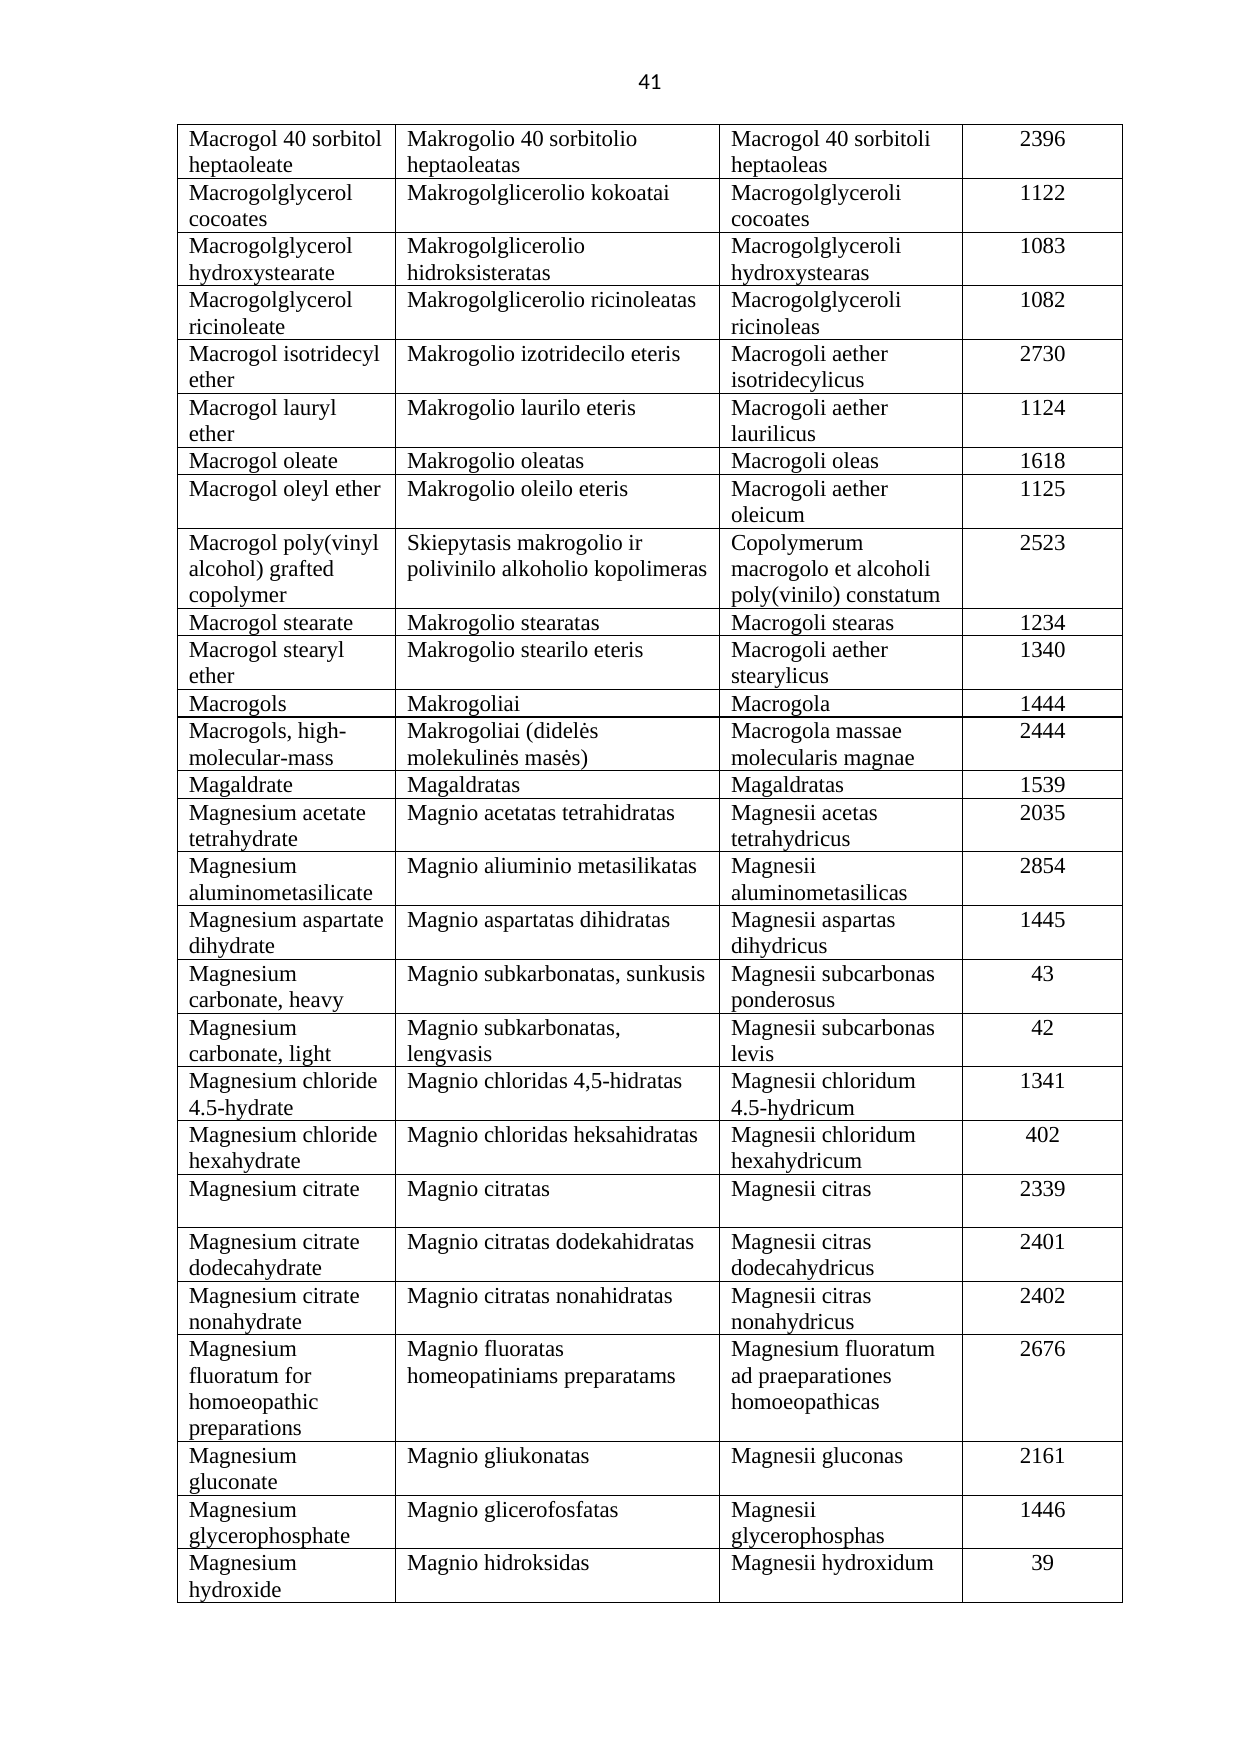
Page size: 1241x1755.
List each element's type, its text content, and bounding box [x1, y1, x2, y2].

table_cell Macrogol stearate [178, 609, 395, 635]
table_cell Macrogol poly(vinyl alcohol) grafted copolymer [178, 529, 395, 608]
table_cell Makrogolio stearilo eteris [396, 636, 719, 689]
table_cell Magnesium aluminometasilicate [178, 852, 395, 905]
table_cell Magnesii citras nonahydricus [720, 1282, 962, 1334]
table_cell 2676 [963, 1335, 1122, 1441]
table_cell Macrogoli oleas [720, 448, 962, 474]
table_cell Magnesium citrate nonahydrate [178, 1282, 395, 1334]
table_cell 1446 [963, 1496, 1122, 1548]
table_cell Skiepytasis makrogolio ir polivinilo alkoholio kopolimeras [396, 529, 719, 608]
table_cell 2854 [963, 852, 1122, 905]
table_cell Magnesium citrate dodecahydrate [178, 1228, 395, 1281]
table_cell Macrogolglycerol cocoates [178, 179, 395, 232]
table_cell 1125 [963, 475, 1122, 528]
table_cell Magnesium glycerophosphate [178, 1496, 395, 1548]
table_cell 42 [963, 1014, 1122, 1066]
table_cell 1234 [963, 609, 1122, 635]
table_cell Magnio citratas dodekahidratas [396, 1228, 719, 1281]
table_cell Magnesium aspartate dihydrate [178, 906, 395, 959]
table_cell Makrogolglicerolio hidroksisteratas [396, 233, 719, 285]
table_cell Macrogol lauryl ether [178, 394, 395, 447]
table_cell Macrogolglyceroli hydroxystearas [720, 233, 962, 285]
table_cell 1445 [963, 906, 1122, 959]
table_cell Magnesium fluoratum ad praeparationes homoeopathicas [720, 1335, 962, 1441]
table_cell 2401 [963, 1228, 1122, 1281]
table_cell Magnio chloridas heksahidratas [396, 1121, 719, 1174]
table_cell Magnio hidroksidas [396, 1549, 719, 1602]
table_cell Magaldrate [178, 771, 395, 797]
table_cell 2396 [963, 125, 1122, 178]
table_cell Macrogolglyceroli ricinoleas [720, 286, 962, 339]
table_cell Magnesii aluminometasilicas [720, 852, 962, 905]
table_cell Makrogolio laurilo eteris [396, 394, 719, 447]
table_cell 2035 [963, 799, 1122, 851]
table_cell Magnesium fluoratum for homoeopathic preparations [178, 1335, 395, 1441]
table_cell Makrogolglicerolio kokoatai [396, 179, 719, 232]
table_cell Magnesium citrate [178, 1175, 395, 1227]
table_cell Macrogola [720, 690, 962, 716]
table_cell Magaldratas [396, 771, 719, 797]
table_cell Magaldratas [720, 771, 962, 797]
table_cell 1122 [963, 179, 1122, 232]
table_cell Macrogoli aether oleicum [720, 475, 962, 528]
table_cell Magnesium carbonate, light [178, 1014, 395, 1066]
table_cell Magnesii gluconas [720, 1442, 962, 1494]
table_cell 1083 [963, 233, 1122, 285]
table_cell Magnio acetatas tetrahidratas [396, 799, 719, 851]
table_cell Macrogols, high-molecular-mass [178, 718, 395, 770]
table_cell Macrogol 40 sorbitoli heptaoleas [720, 125, 962, 178]
table_cell Macrogol oleyl ether [178, 475, 395, 528]
table_cell Macrogol 40 sorbitol heptaoleate [178, 125, 395, 178]
table_cell Magnesium chloride 4.5-hydrate [178, 1067, 395, 1120]
table_cell Magnesii acetas tetrahydricus [720, 799, 962, 851]
table_cell 402 [963, 1121, 1122, 1174]
table_cell Magnio aliuminio metasilikatas [396, 852, 719, 905]
table_cell 2444 [963, 718, 1122, 770]
table_cell 2402 [963, 1282, 1122, 1334]
table_cell Magnesium carbonate, heavy [178, 960, 395, 1012]
table_cell 2730 [963, 340, 1122, 393]
table_cell Magnio subkarbonatas, lengvasis [396, 1014, 719, 1066]
table_cell 1341 [963, 1067, 1122, 1120]
table_cell Magnesii citras [720, 1175, 962, 1227]
table_cell Macrogoli stearas [720, 609, 962, 635]
table_cell Makrogoliai (didelės molekulinės masės) [396, 718, 719, 770]
table_cell Magnesii citras dodecahydricus [720, 1228, 962, 1281]
table_cell Magnio gliukonatas [396, 1442, 719, 1494]
table_cell Magnesium hydroxide [178, 1549, 395, 1602]
table_cell Macrogol oleate [178, 448, 395, 474]
table_cell 2339 [963, 1175, 1122, 1227]
table_cell 2523 [963, 529, 1122, 608]
table_cell Macrogoli aether laurilicus [720, 394, 962, 447]
table_cell 1340 [963, 636, 1122, 689]
table_cell Magnesium chloride hexahydrate [178, 1121, 395, 1174]
table_cell 1082 [963, 286, 1122, 339]
table_cell Makrogoliai [396, 690, 719, 716]
table_cell Macrogoli aether stearylicus [720, 636, 962, 689]
table_cell Makrogolio oleatas [396, 448, 719, 474]
table_cell Magnio citratas [396, 1175, 719, 1227]
table_cell Makrogolio oleilo eteris [396, 475, 719, 528]
table_cell Macrogolglycerol hydroxystearate [178, 233, 395, 285]
table_cell Makrogolglicerolio ricinoleatas [396, 286, 719, 339]
table_cell Macrogolglycerol ricinoleate [178, 286, 395, 339]
table_cell 1539 [963, 771, 1122, 797]
table_cell 1124 [963, 394, 1122, 447]
table_cell Magnesium gluconate [178, 1442, 395, 1494]
table_cell Macrogoli aether isotridecylicus [720, 340, 962, 393]
table_cell Macrogols [178, 690, 395, 716]
table_cell 39 [963, 1549, 1122, 1602]
table_cell Macrogol stearyl ether [178, 636, 395, 689]
table_cell Magnesii chloridum hexahydricum [720, 1121, 962, 1174]
table_cell Makrogolio stearatas [396, 609, 719, 635]
table_cell 1618 [963, 448, 1122, 474]
table_cell Magnesii chloridum 4.5-hydricum [720, 1067, 962, 1120]
table_cell Magnesii subcarbonas ponderosus [720, 960, 962, 1012]
table_cell Magnio fluoratas homeopatiniams preparatams [396, 1335, 719, 1441]
table_cell 2161 [963, 1442, 1122, 1494]
table_cell Magnesii aspartas dihydricus [720, 906, 962, 959]
table_cell Magnio subkarbonatas, sunkusis [396, 960, 719, 1012]
table_cell Magnio chloridas 4,5-hidratas [396, 1067, 719, 1120]
table_cell Macrogolglyceroli cocoates [720, 179, 962, 232]
table_cell Magnio citratas nonahidratas [396, 1282, 719, 1334]
table_cell Magnio glicerofosfatas [396, 1496, 719, 1548]
table_cell Magnesii hydroxidum [720, 1549, 962, 1602]
table_cell Copolymerum macrogolo et alcoholi poly(vinilo) constatum [720, 529, 962, 608]
table_cell Makrogolio 40 sorbitolio heptaoleatas [396, 125, 719, 178]
table_cell Macrogola massae molecularis magnae [720, 718, 962, 770]
table_cell 1444 [963, 690, 1122, 716]
table_cell 43 [963, 960, 1122, 1012]
table_cell Magnesii subcarbonas levis [720, 1014, 962, 1066]
table_cell Magnio aspartatas dihidratas [396, 906, 719, 959]
table_cell Makrogolio izotridecilo eteris [396, 340, 719, 393]
table_cell Magnesii glycerophosphas [720, 1496, 962, 1548]
table_cell Macrogol isotridecyl ether [178, 340, 395, 393]
table_cell Magnesium acetate tetrahydrate [178, 799, 395, 851]
